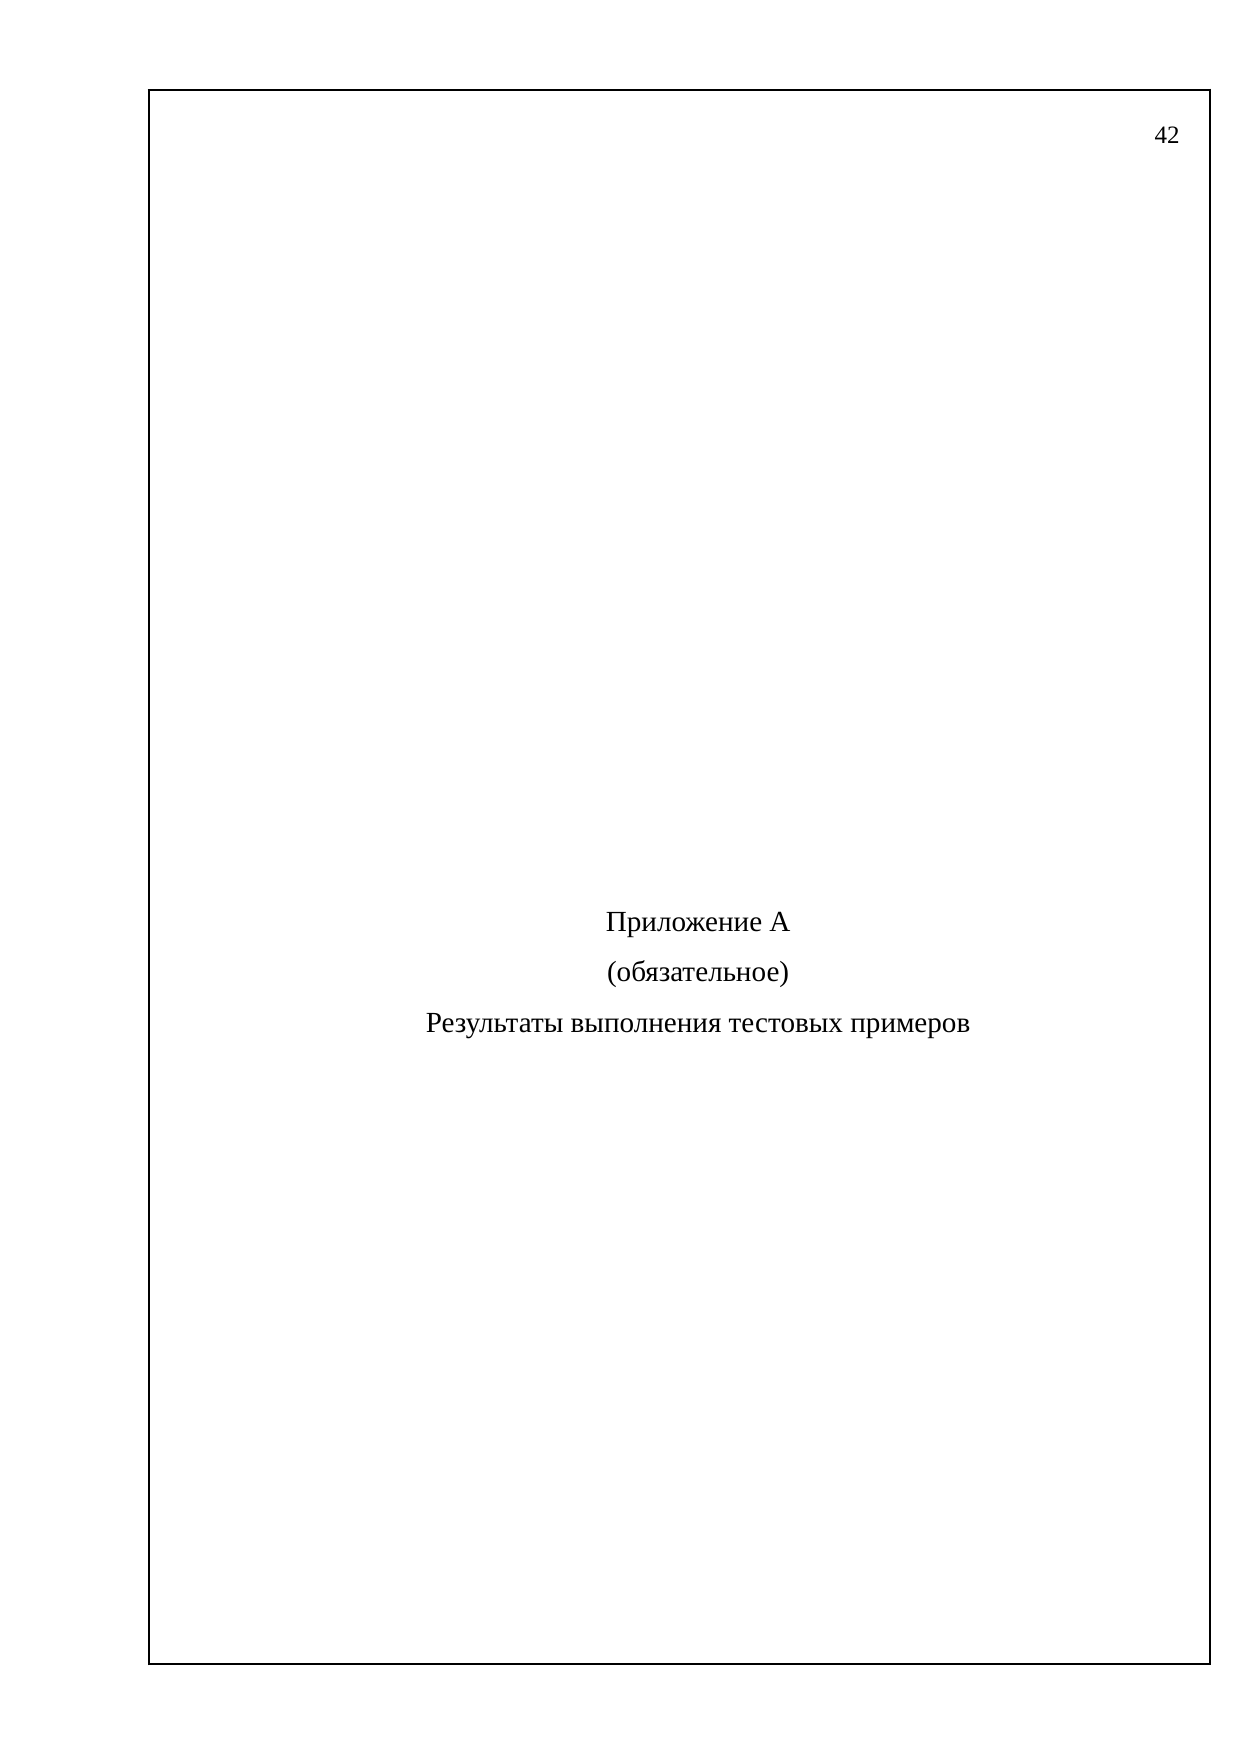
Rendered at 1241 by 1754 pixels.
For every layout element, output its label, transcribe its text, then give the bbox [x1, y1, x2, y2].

text Результаты выполнения тестовых примеров [242, 1005, 1099, 1038]
text (обязательное) [242, 954, 1099, 988]
text Приложение А [242, 904, 1099, 938]
